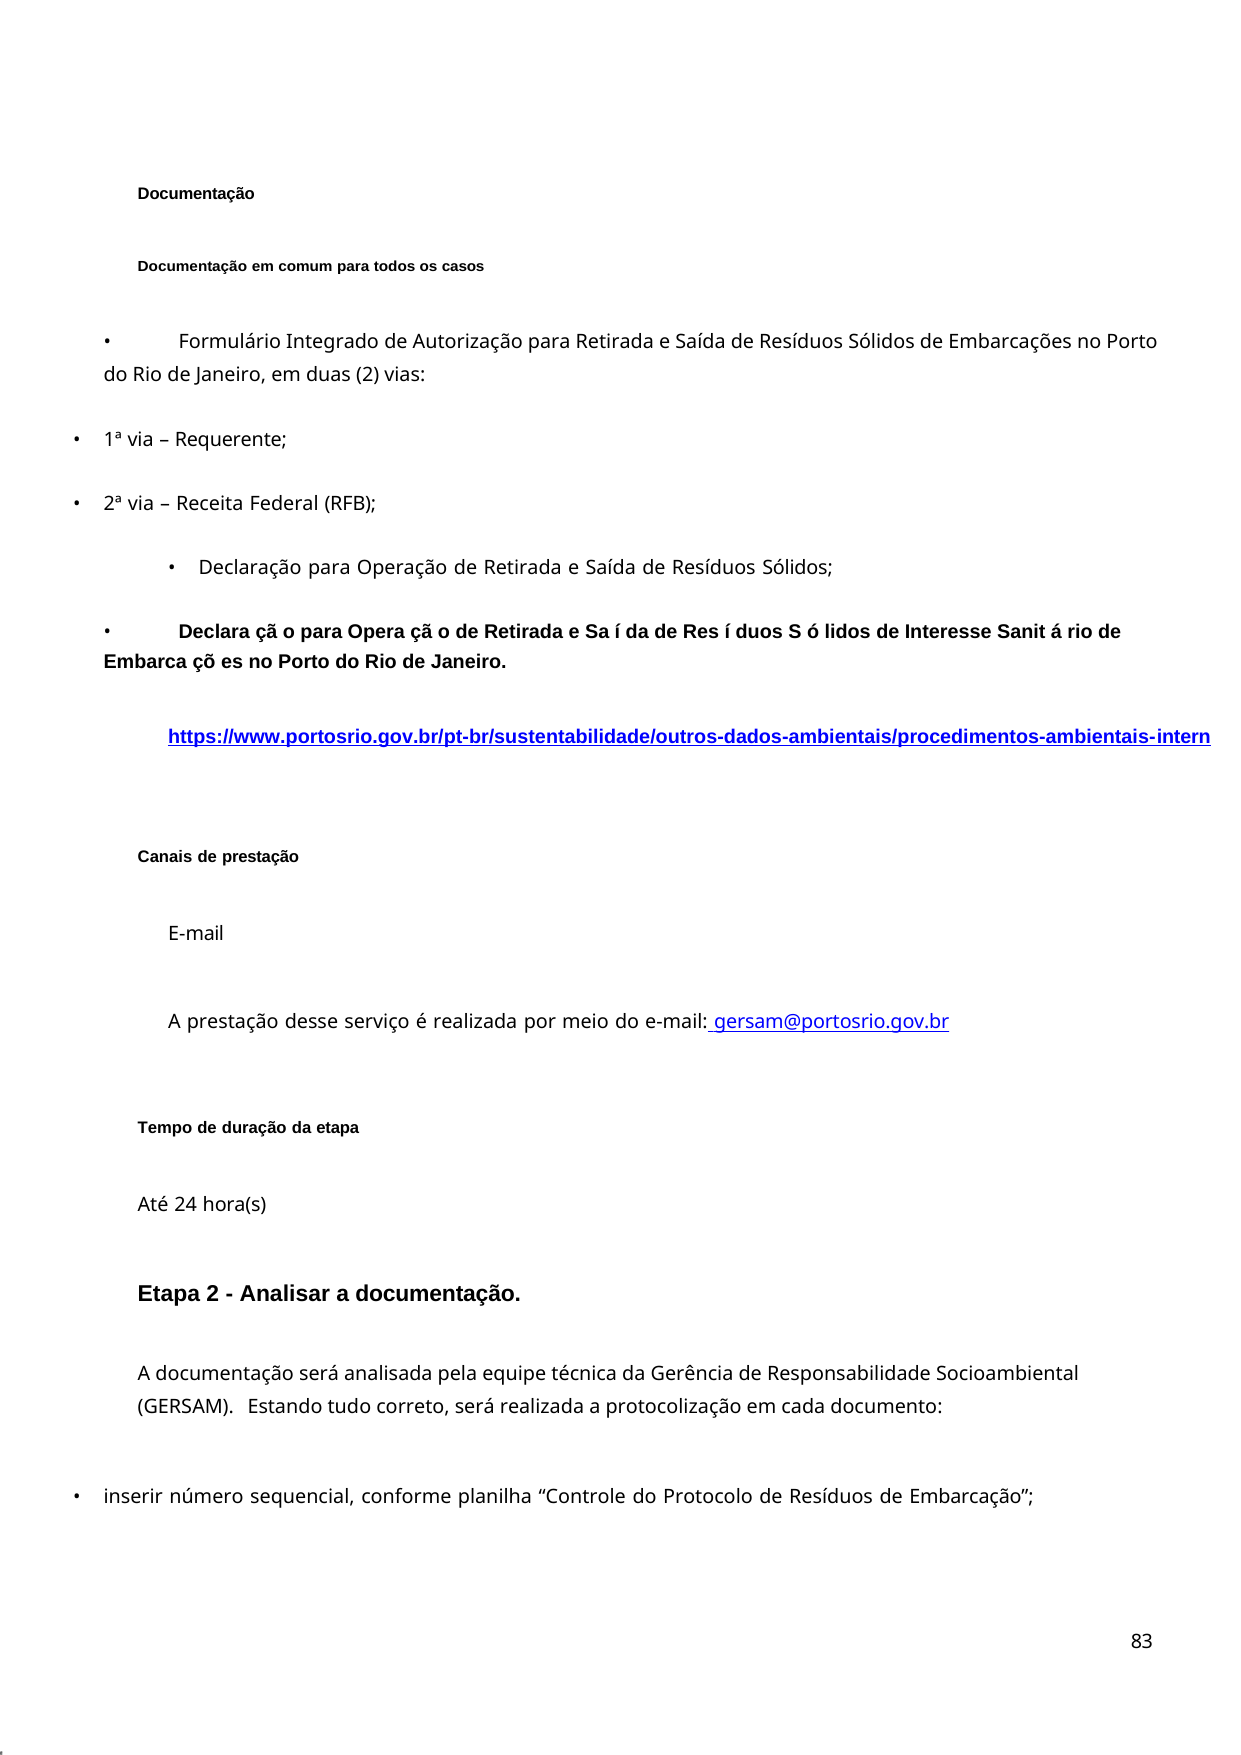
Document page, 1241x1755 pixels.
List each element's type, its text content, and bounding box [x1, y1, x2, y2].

text Documentação [137, 184, 1241, 203]
text Tempo de duração da etapa [137, 1118, 1241, 1137]
text A prestação desse serviço é realizada por meio do e-mail: gersam@portosrio.gov.br [168, 1007, 1241, 1034]
list Declara çã o para Opera çã o de Retirada e Sa í da de Res í duos S ó lidos de Interesse Sanit á rio de Embarca çõ es no Porto do Rio de Janeiro. [103, 618, 1168, 673]
text A documentação será analisada pela equipe técnica da Gerência de Responsabilidade Socioambiental (GERSAM). Estando tudo correto, será realizada a protocolização em cada documento: [137, 1359, 1136, 1419]
list Formulário Integrado de Autorização para Retirada e Saída de Resíduos Sólidos de Embarcações no Porto do Rio de Janeiro, em duas (2) vias: [103, 327, 1166, 387]
list 1ª via – Requerente; [73, 425, 1241, 452]
text Canais de prestação [137, 847, 1241, 866]
list 2ª via – Receita Federal (RFB); [73, 489, 1241, 516]
text E-mail [168, 919, 1241, 946]
list Declaração para Operação de Retirada e Saída de Resíduos Sólidos; [168, 553, 1241, 581]
subtitle https://www.portosrio.gov.br/pt-br/sustentabilidade/outros-dados-ambientais/procedimentos-ambientais-intern [168, 725, 1241, 748]
list inserir número sequencial, conforme planilha “Controle do Protocolo de Resíduos de Embarcação”; [73, 1482, 1241, 1509]
text Documentação em comum para todos os casos [137, 257, 1241, 274]
subtitle Etapa 2 - Analisar a documentação. [137, 1280, 1241, 1306]
text Até 24 hora(s) [137, 1190, 1241, 1217]
